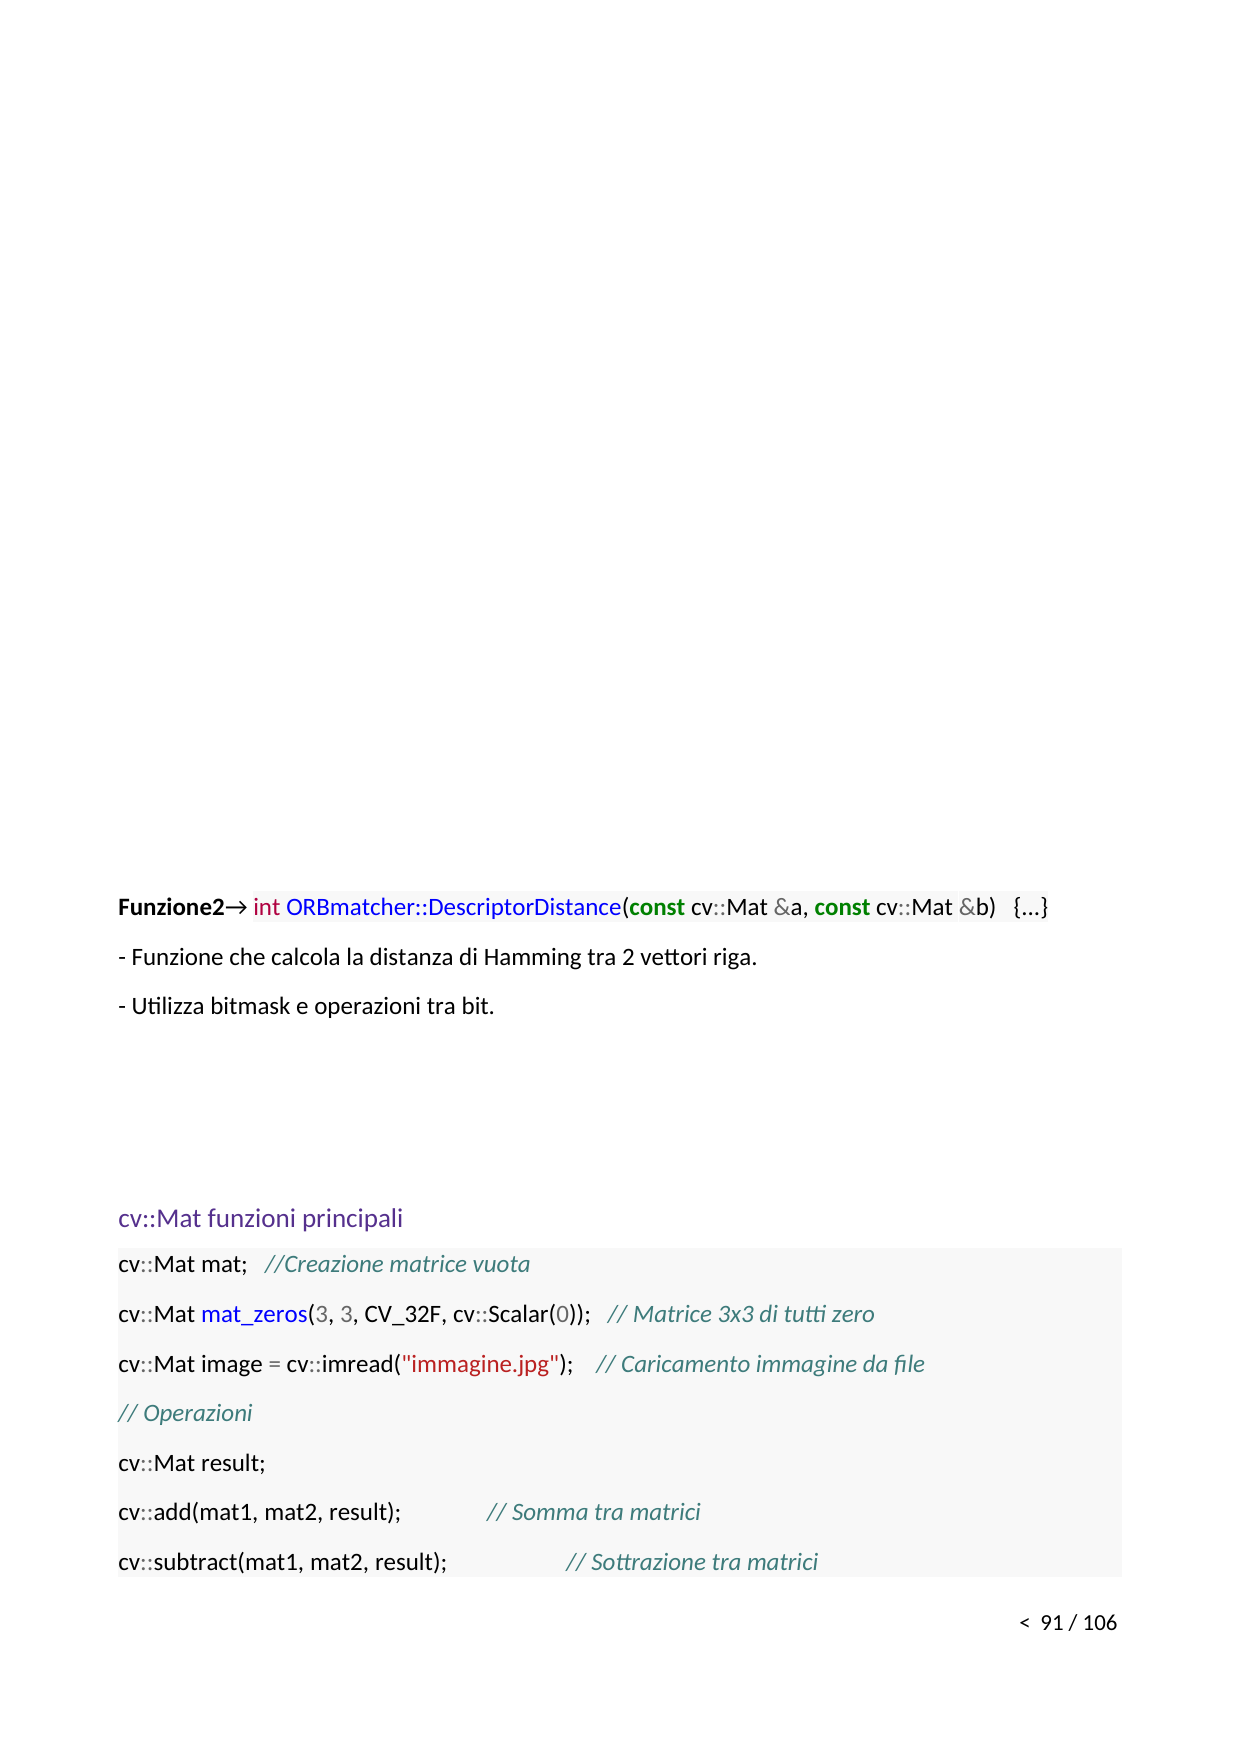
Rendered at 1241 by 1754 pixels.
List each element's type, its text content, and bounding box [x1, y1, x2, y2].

text cv::Mat result; [118, 1447, 1122, 1477]
text Funzione2→ int ORBmatcher::DescriptorDistance(const cv::Mat &a, const cv::Mat &b) {...} [118, 891, 1122, 922]
text cv::Mat mat; //Creazione matrice vuota [118, 1248, 1122, 1279]
text cv::subtract(mat1, mat2, result); // Sottrazione tra matrici [118, 1546, 1122, 1577]
text cv::Mat image = cv::imread("immagine.jpg"); // Caricamento immagine da file [118, 1348, 1122, 1378]
text // Operazioni [118, 1397, 1122, 1428]
text - Funzione che calcola la distanza di Hamming tra 2 vettori riga. [118, 941, 1122, 971]
text cv::Mat mat_zeros(3, 3, CV_32F, cv::Scalar(0)); // Matrice 3x3 di tutti zero [118, 1298, 1122, 1329]
text - Utilizza bitmask e operazioni tra bit. [118, 990, 1122, 1021]
subtitle cv::Mat funzioni principali [118, 1201, 1122, 1234]
text cv::add(mat1, mat2, result); // Somma tra matrici [118, 1496, 1122, 1527]
